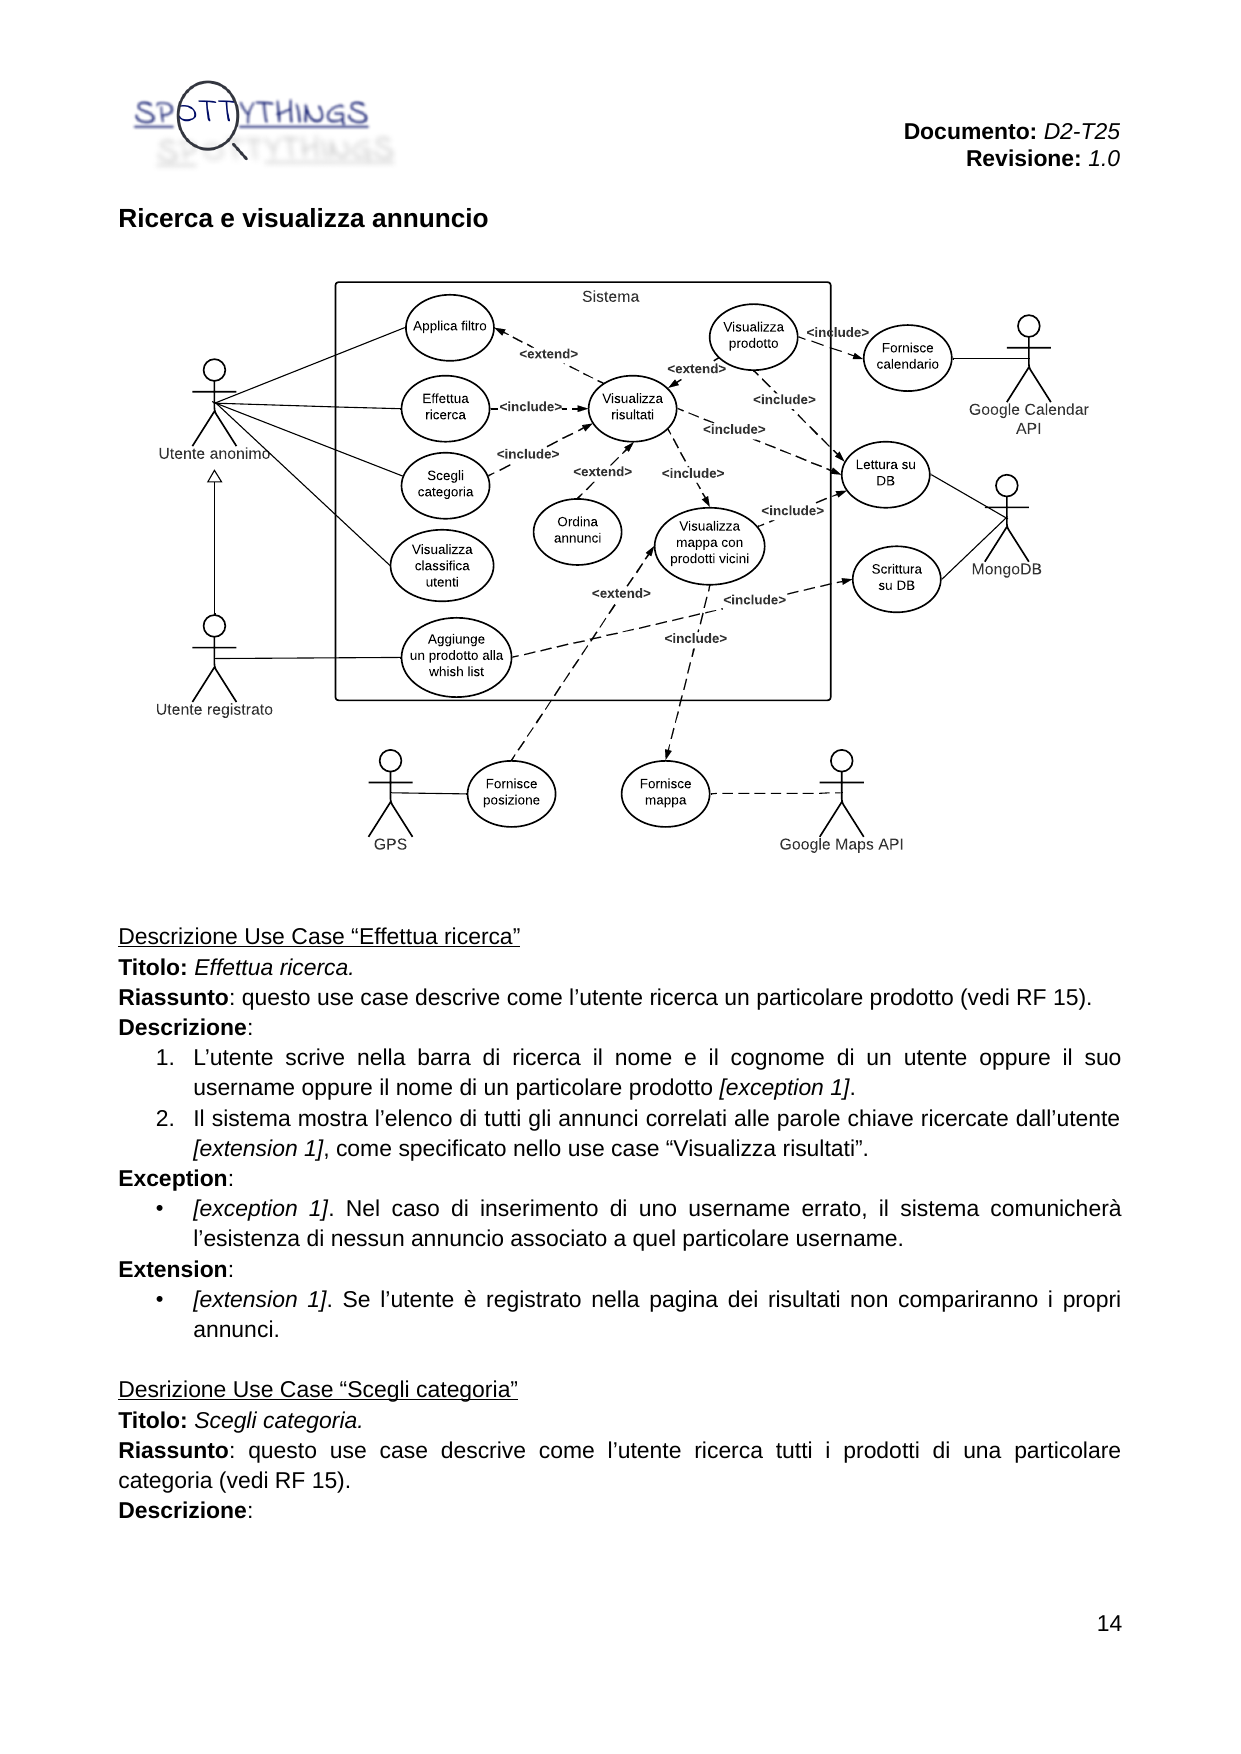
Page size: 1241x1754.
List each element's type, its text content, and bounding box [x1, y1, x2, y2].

list Il sistema mostra l’elenco di tutti gli annunci correlati alle parole chiave ricercate dall’utente [extension 1], come specificato nello use case “Visualizza risultati”. [156, 1104, 1122, 1161]
text Extension: [118, 1256, 1122, 1282]
text Riassunto: questo use case descrive come l’utente ricerca un particolare prodotto (vedi RF 15). [118, 984, 1122, 1010]
text Descrizione: [118, 1497, 1122, 1524]
text Descrizione Use Case “Effettua ricerca” [118, 919, 1122, 950]
picture [123, 73, 399, 187]
text Titolo: Effettua ricerca. [118, 953, 1122, 980]
list [exception 1]. Nel caso di inserimento di uno username errato, il sistema comunicherà l’esistenza di nessun annuncio associato a quel particolare username. [156, 1195, 1122, 1252]
list [extension 1]. Se l’utente è registrato nella pagina dei risultati non compariranno i propri annunci. [156, 1286, 1122, 1342]
text Exception: [118, 1165, 1122, 1191]
subtitle Ricerca e visualizza annuncio [118, 203, 1122, 233]
text Riassunto: questo use case descrive come l’utente ricerca tutti i prodotti di una particolare categoria (vedi RF 15). [118, 1437, 1122, 1493]
text Desrizione Use Case “Scegli categoria” [118, 1376, 1122, 1403]
text Titolo: Scegli categoria. [118, 1407, 1122, 1433]
text Descrizione: [118, 1014, 1122, 1040]
list L’utente scrive nella barra di ricerca il nome e il cognome di un utente oppure il suo username oppure il nome di un particolare prodotto [exception 1]. [156, 1044, 1122, 1101]
